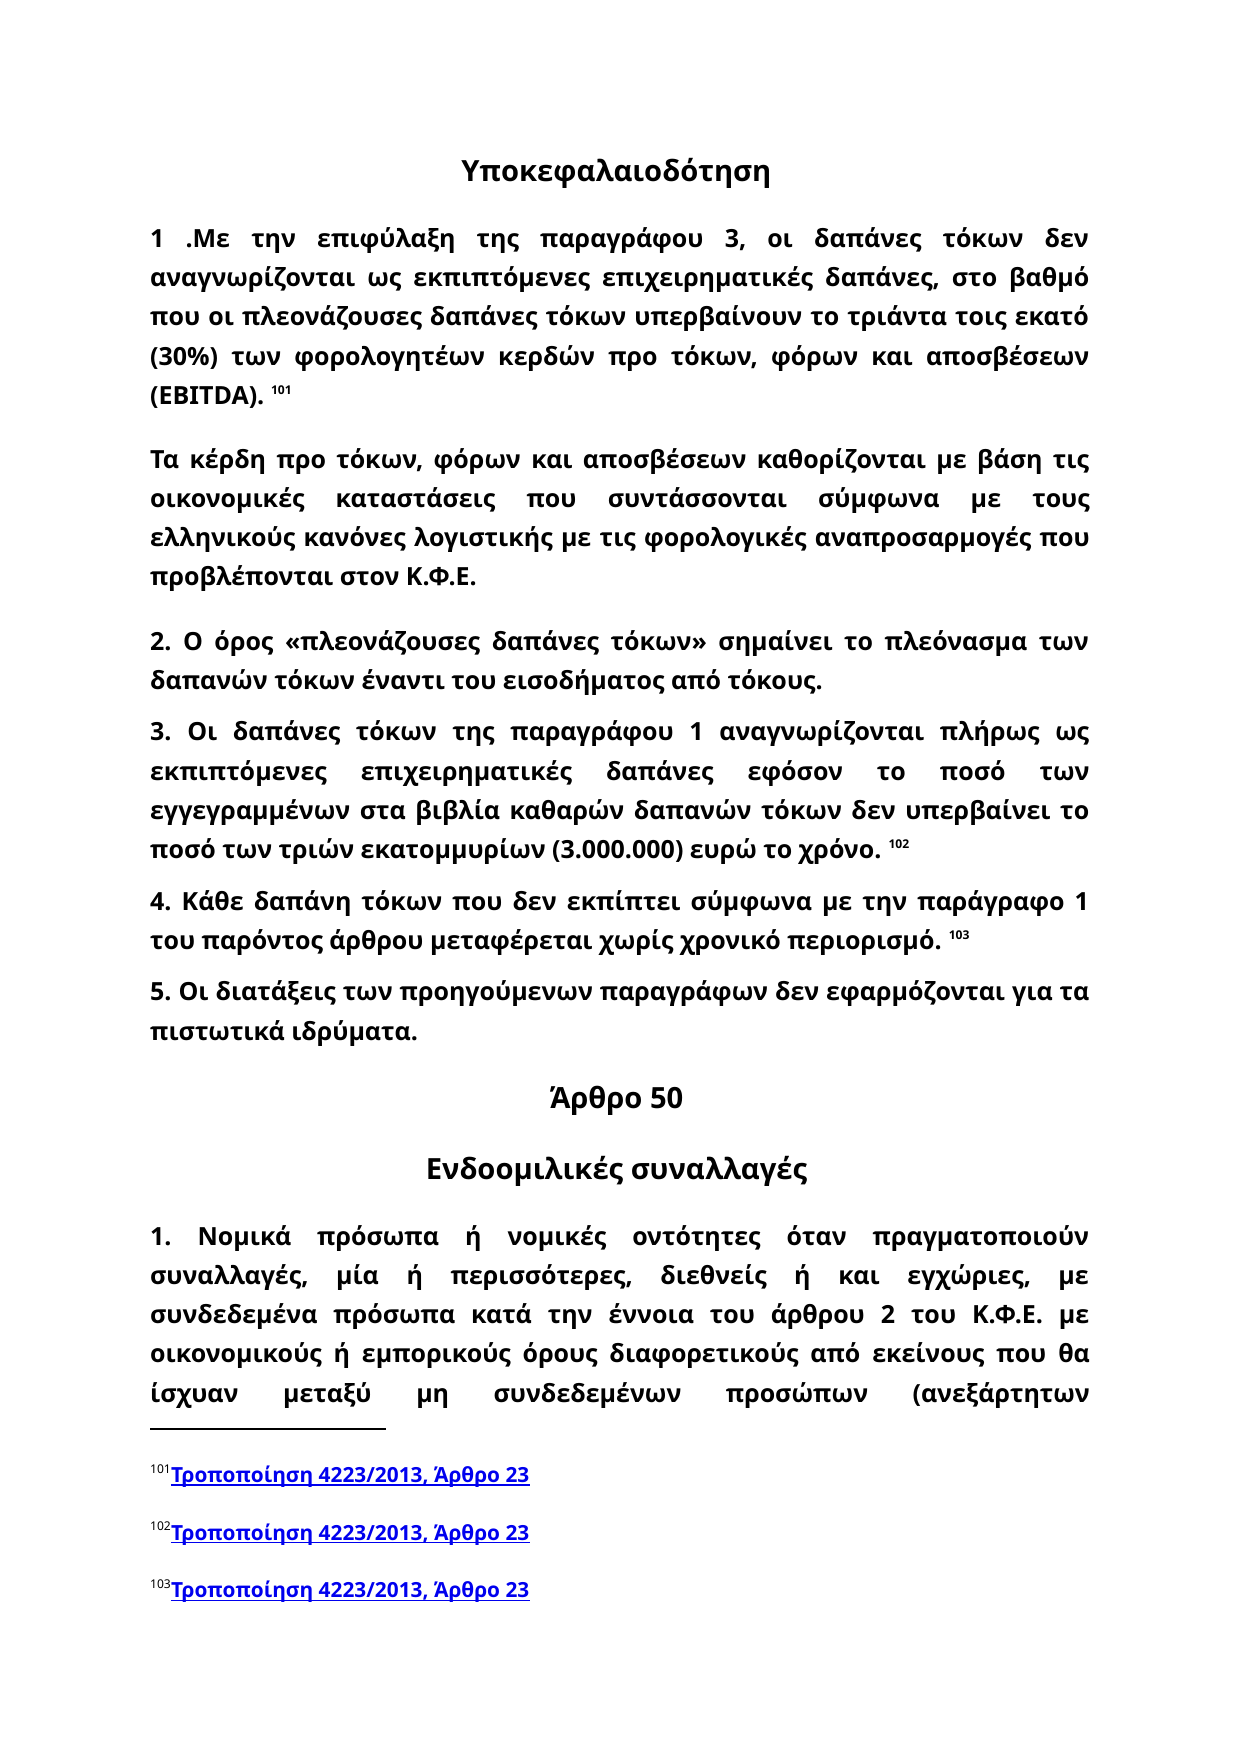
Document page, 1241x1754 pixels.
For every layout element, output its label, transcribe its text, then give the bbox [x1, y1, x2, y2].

text 4. Κάθε δαπάνη τόκων που δεν εκπίπτει σύμφωνα με την παράγραφο 1 του παρόντος άρθρου μεταφέρεται χωρίς χρονικό περιορισμό. [150, 883, 1090, 956]
subtitle Ενδοομιλικές συναλλαγές [150, 1148, 1090, 1188]
subtitle Υποκεφαλαιοδότηση [150, 150, 1090, 190]
text 1. Νομικά πρόσωπα ή νομικές οντότητες όταν πραγματοποιούν συναλλαγές, μία ή περισσότερες, διεθνείς ή και εγχώριες, με συνδεδεμένα πρόσωπα κατά την έννοια του άρθρου 2 του Κ.Φ.Ε. με οικονομικούς ή εμπορικούς όρους διαφορετικούς από εκείνους που θα ίσχυαν μεταξύ μη συνδεδεμένων προσώπων (ανεξάρτητων [150, 1218, 1090, 1409]
text 3. Οι δαπάνες τόκων της παραγράφου 1 αναγνωρίζονται πλήρως ως εκπιπτόμενες επιχειρηματικές δαπάνες εφόσον το ποσό των εγγεγραμμένων στα βιβλία καθαρών δαπανών τόκων δεν υπερβαίνει το ποσό των τριών εκατομμυρίων (3.000.000) ευρώ το χρόνο. [150, 714, 1090, 866]
text 1 .Με την επιφύλαξη της παραγράφου 3, οι δαπάνες τόκων δεν αναγνωρίζονται ως εκπιπτόμενες επιχειρηματικές δαπάνες, στο βαθμό που οι πλεονάζουσες δαπάνες τόκων υπερβαίνουν το τριάντα τοις εκατό (30%) των φορολογητέων κερδών προ τόκων, φόρων και αποσβέσεων (EBITDA). [150, 221, 1090, 411]
subtitle Άρθρο 50 [150, 1077, 1090, 1117]
text Τροποποίηση 4223/2013, Άρθρο 23 [150, 1460, 1090, 1489]
text Τα κέρδη προ τόκων, φόρων και αποσβέσεων καθορίζονται με βάση τις οικονομικές καταστάσεις που συντάσσονται σύμφωνα με τους ελληνικούς κανόνες λογιστικής με τις φορολογικές αναπροσαρμογές που προβλέπονται στον Κ.Φ.Ε. [150, 441, 1090, 593]
text Τροποποίηση 4223/2013, Άρθρο 23 [150, 1518, 1090, 1546]
text Τροποποίηση 4223/2013, Άρθρο 23 [150, 1576, 1090, 1604]
text 2. Ο όρος «πλεονάζουσες δαπάνες τόκων» σημαίνει το πλεόνασμα των δαπανών τόκων έναντι του εισοδήματος από τόκους. [150, 623, 1090, 696]
text 5. Οι διατάξεις των προηγούμενων παραγράφων δεν εφαρμόζονται για τα πιστωτικά ιδρύματα. [150, 974, 1090, 1047]
